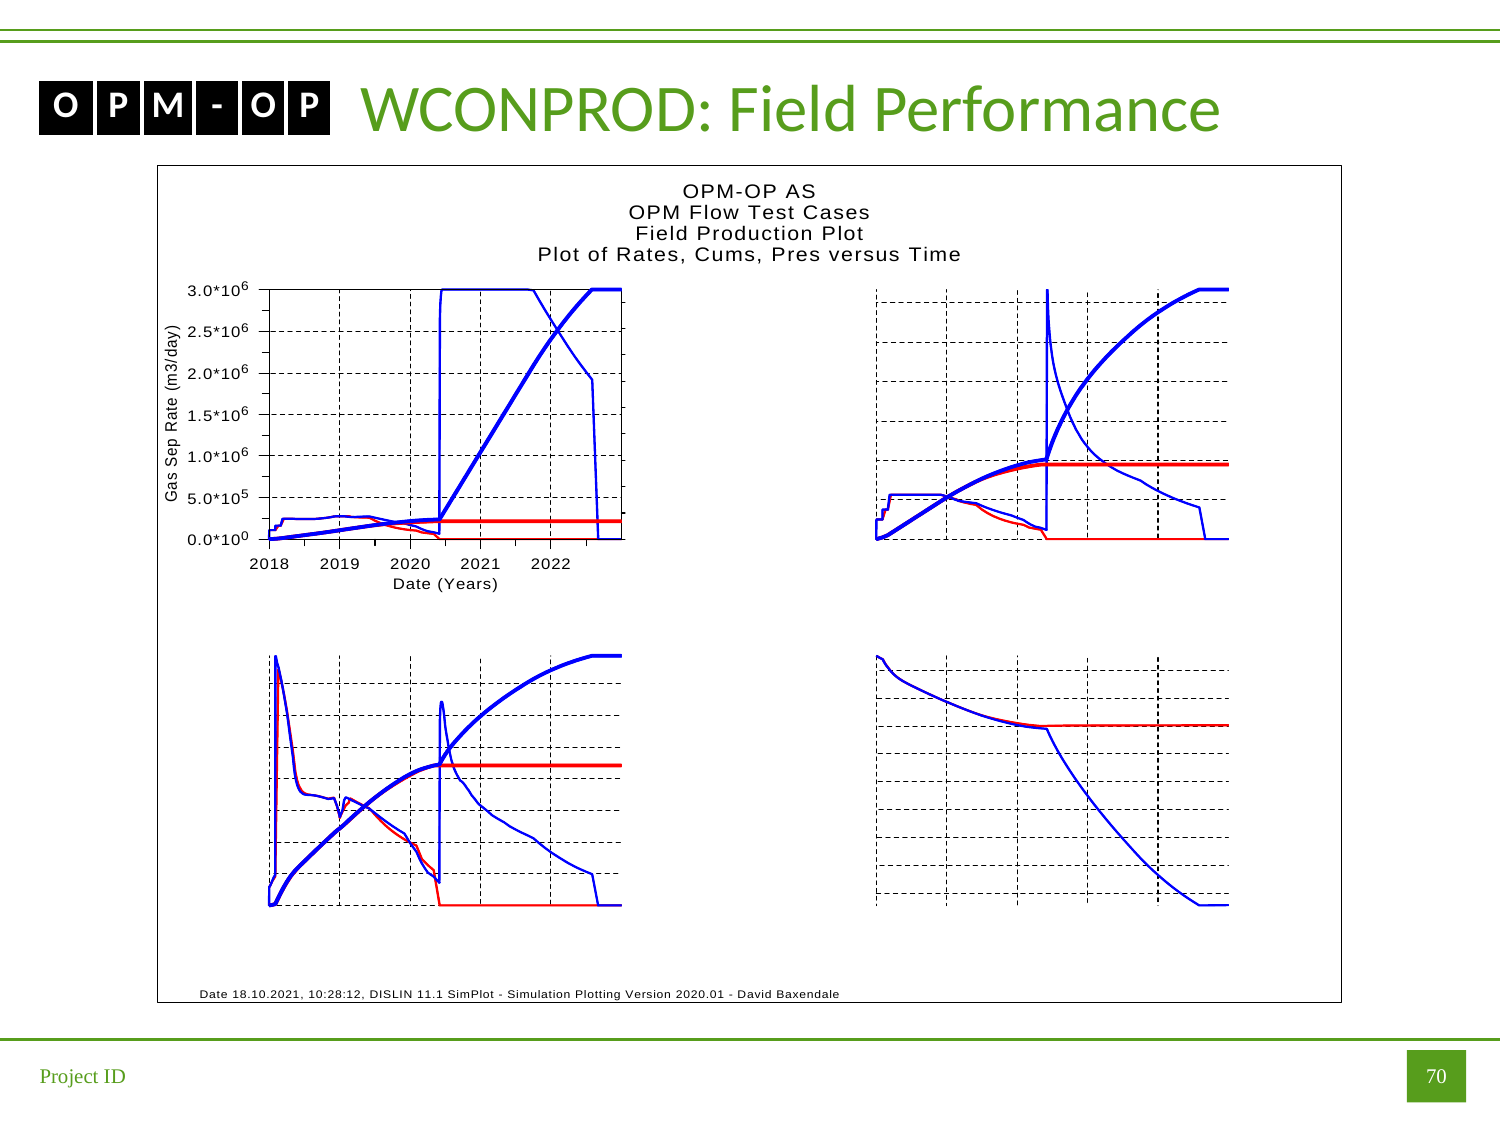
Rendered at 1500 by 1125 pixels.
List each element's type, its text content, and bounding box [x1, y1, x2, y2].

title WCONPROD: Field Performance [360, 77, 1425, 153]
picture [157, 165, 1343, 1004]
